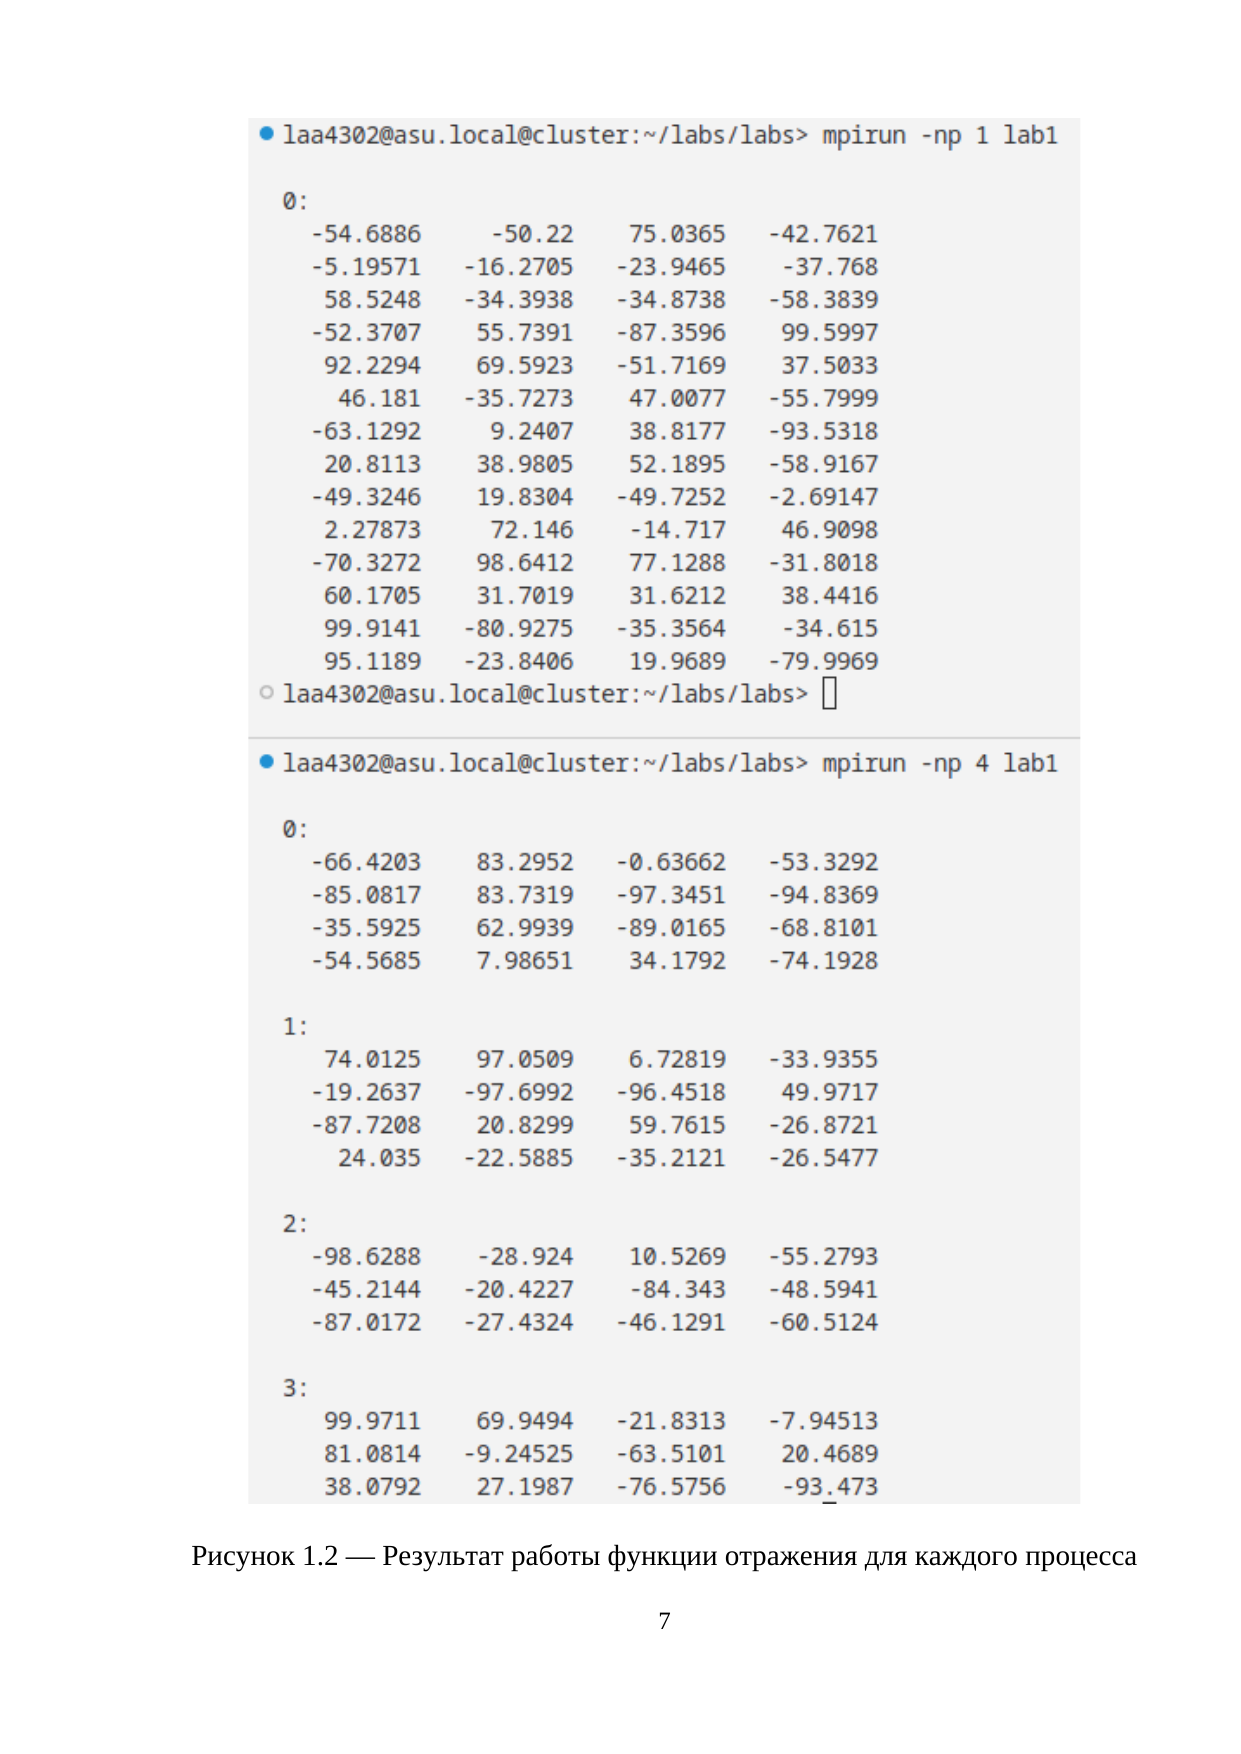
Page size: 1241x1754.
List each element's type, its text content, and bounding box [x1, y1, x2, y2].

picture [248, 118, 1081, 1504]
title Рисунок 1.2 — Результат работы функции отражения для каждого процесса [177, 1538, 1152, 1571]
